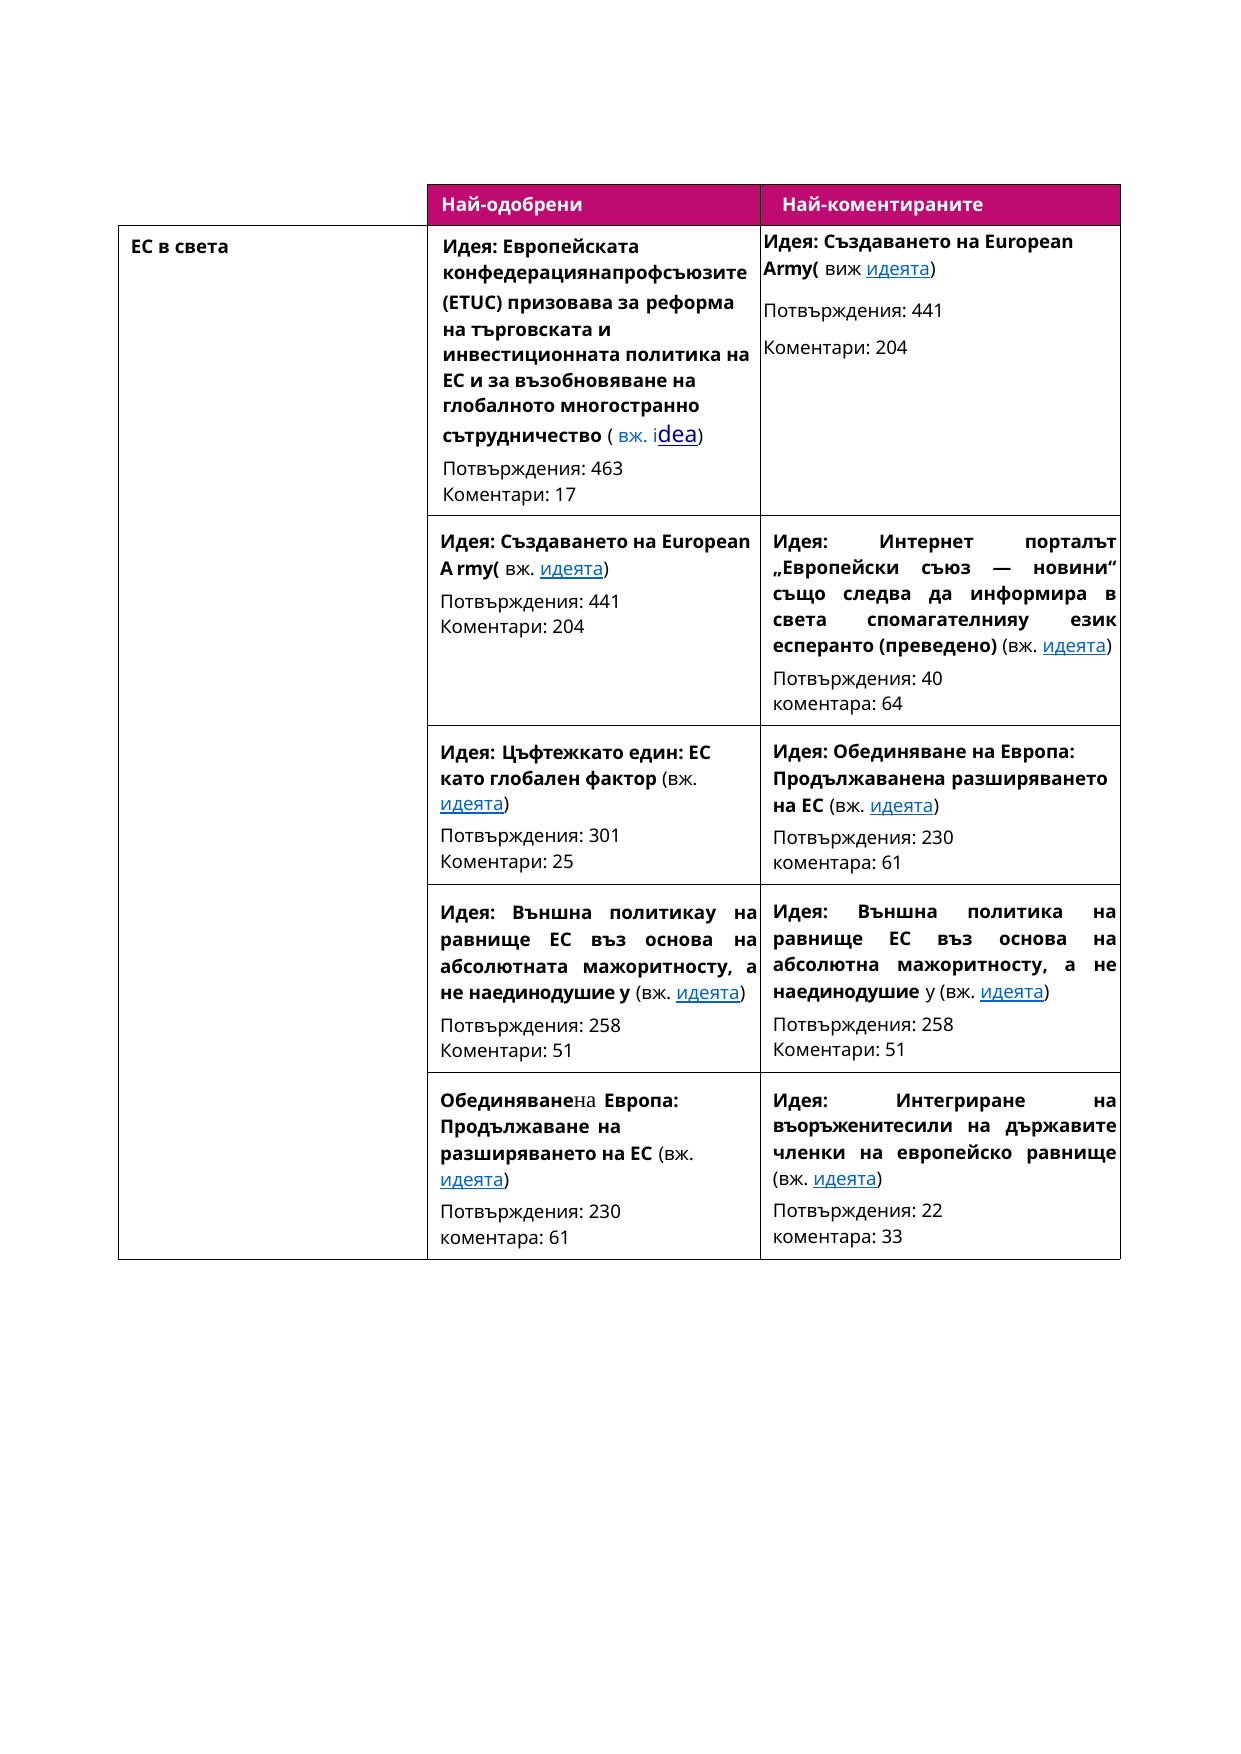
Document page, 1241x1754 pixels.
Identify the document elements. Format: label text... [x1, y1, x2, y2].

table_cell Идея: Обединяване на Европа: Продължаванена разширяването на ЕС (вж. идеята) Потвърждения: 230 коментара: 61 [761, 726, 1120, 884]
table_header [118, 184, 427, 225]
table_cell Идея: Външна политика на равнище ЕС въз основа на абсолютна мажоритностy, а не наединодушие у (вж. идеята) Потвърждения: 258 Коментари: 51 [761, 885, 1120, 1072]
table_cell Идея: Създаването на European Army( виж идеята) Потвърждения: 441 Коментари: 204 [761, 226, 1120, 515]
table_cell Обединяванена Европа: Продължаване на разширяването на ЕС (вж. идеята) Потвърждения: 230 коментара: 61 [428, 1073, 760, 1259]
table_header [1094, 185, 1120, 225]
table_cell Идея: Интегриране на въоръженитесили на държавите членки на европейско равнище (вж. идеята) Потвърждения: 22 коментара: 33 [761, 1073, 1120, 1259]
table_cell ЕС в света [119, 226, 427, 1259]
table_header Най-одобрени [441, 185, 747, 225]
table_cell Идея: Външна политикаy на равнище ЕС въз основа на абсолютната мажоритностy, а не наединодушие y (вж. идеята) Потвърждения: 258 Коментари: 51 [428, 885, 760, 1072]
table_header [761, 185, 782, 225]
table_header Най-коментираните [782, 185, 1094, 225]
table_cell Идея: Интернет порталът „Европейски съюз — новини“ също следва да информира в света спомагателнияу език есперанто (преведено) (вж. идеята) Потвърждения: 40 коментара: 64 [761, 516, 1120, 725]
table_header [747, 185, 760, 225]
table_cell Идея: Европейската конфедерациянапрофсъюзите (ETUC) призовава за реформа на търговската и инвестиционната политика на ЕС и за възобновяване на глобалното многостранно сътрудничество ( вж. idea) Потвърждения: 463 Коментари: 17 [428, 226, 760, 515]
table_cell Идея: Цъфтежкато един: ЕС като глобален фактор (вж. идеята) Потвърждения: 301 Коментари: 25 [428, 726, 760, 884]
table_header [428, 185, 441, 225]
table_cell Идея: Създаването на European A rmy( вж. идеята) Потвърждения: 441 Коментари: 204 [428, 516, 760, 725]
